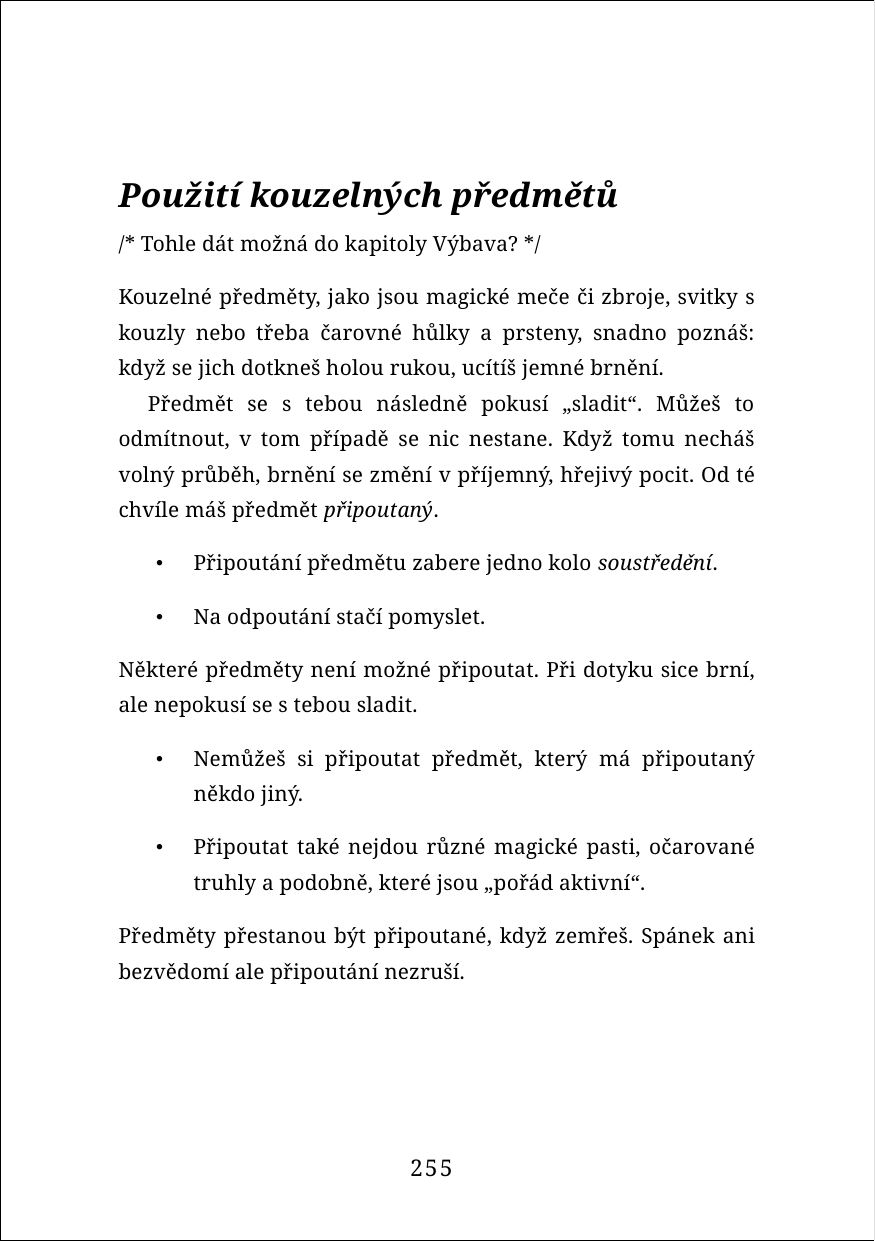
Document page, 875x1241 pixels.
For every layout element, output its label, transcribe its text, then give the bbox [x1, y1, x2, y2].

text Kouzelné předměty, jako jsou magické meče či zbroje, svitky s kouzly nebo třeba čarovné hůlky a prsteny, snadno poznáš: když se jich dotkneš holou rukou, ucítíš jemné brnění. Předmět se s tebou následně pokusí „sladit“. Můžeš to odmítnout, v tom případě se nic nestane. Když tomu necháš volný průběh, brnění se změní v příjemný, hřejivý pocit. Od té chvíle máš předmět připoutaný. [118, 282, 756, 524]
subtitle Použití kouzelných předmětů [118, 172, 756, 217]
text Předměty přestanou být připoutané, když zemřeš. Spánek ani bezvědomí ale připoutání nezruší. [118, 921, 756, 985]
list Nemůžeš si připoutat předmět, který má připoutaný někdo jiný. [156, 744, 756, 808]
list Na odpoutání stačí pomyslet. [156, 602, 756, 630]
list Připoutat také nejdou různé magické pasti, očarované truhly a podobně, které jsou „pořád aktivní“. [156, 832, 756, 896]
list Připoutání předmětu zabere jedno kolo soustředění. [156, 548, 756, 577]
text /* Tohle dát možná do kapitoly Výbava? */ [118, 229, 756, 257]
text Některé předměty není možné připoutat. Při dotyku sice brní, ale nepokusí se s tebou sladit. [118, 655, 756, 719]
